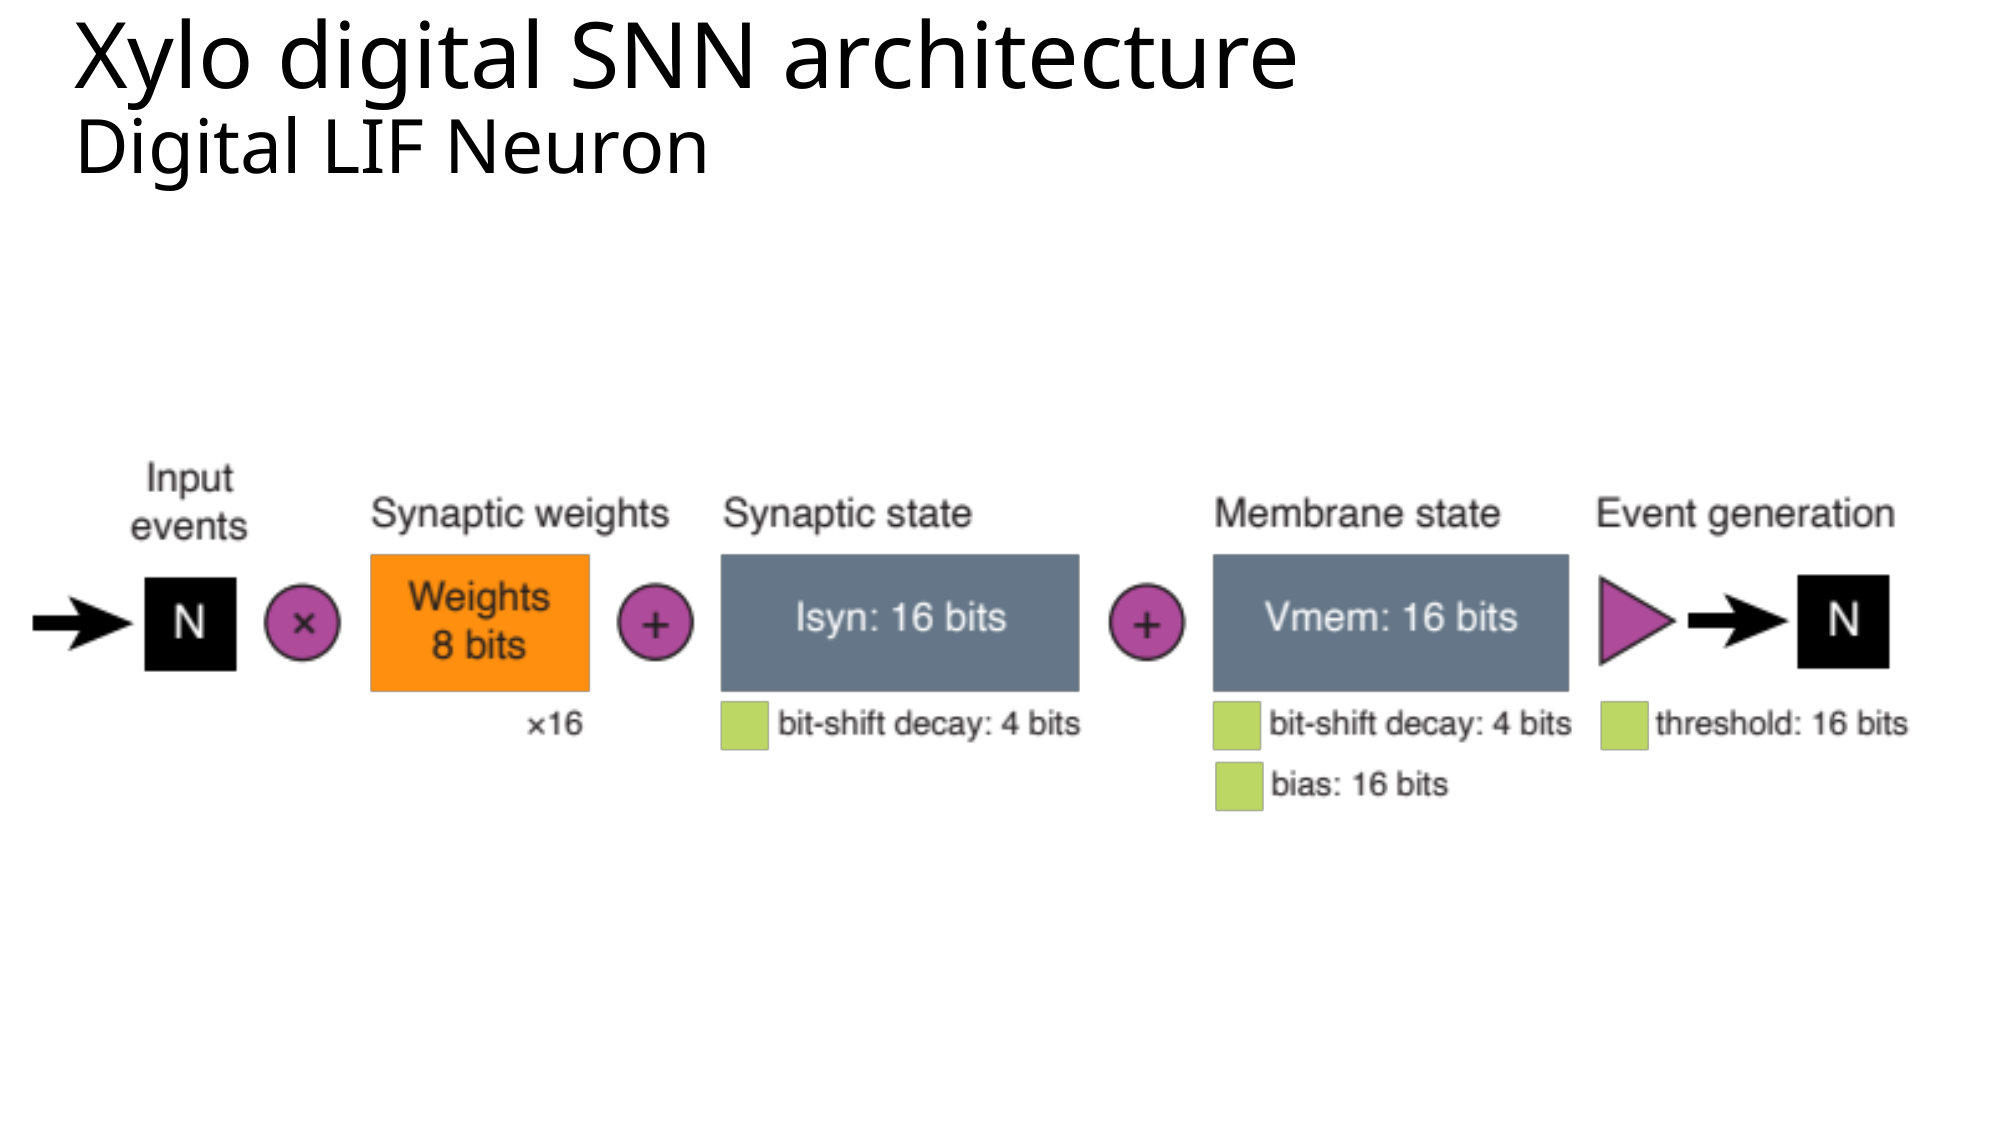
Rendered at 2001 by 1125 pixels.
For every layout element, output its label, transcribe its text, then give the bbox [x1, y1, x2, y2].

title Xylo digital SNN architecture Digital LIF Neuron [59, 1, 1785, 220]
picture [26, 454, 1915, 819]
